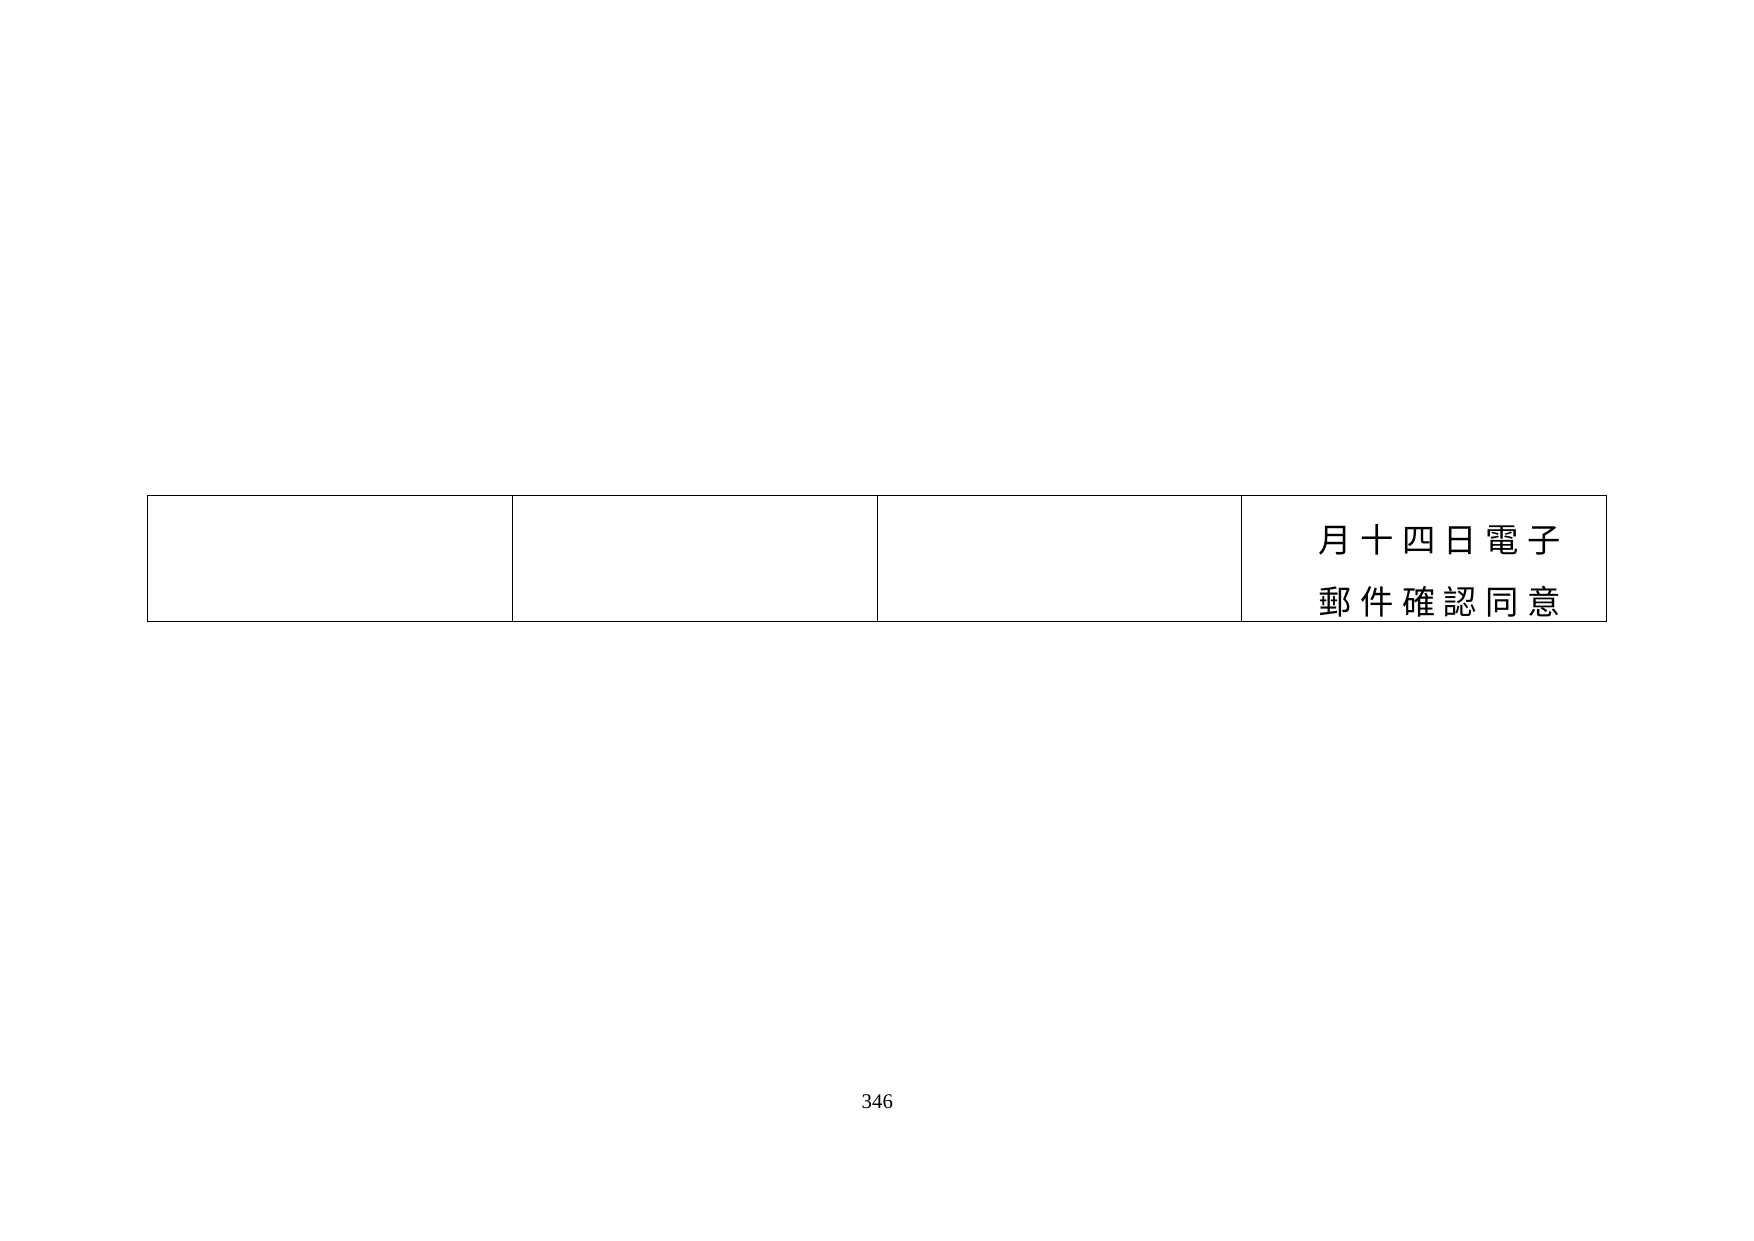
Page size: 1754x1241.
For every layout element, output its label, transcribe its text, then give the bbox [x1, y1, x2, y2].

table_cell [148, 496, 512, 621]
table_cell 月十四日電子郵件確認同意 [1242, 496, 1606, 621]
table_cell [513, 496, 877, 621]
table_cell [878, 496, 1241, 621]
